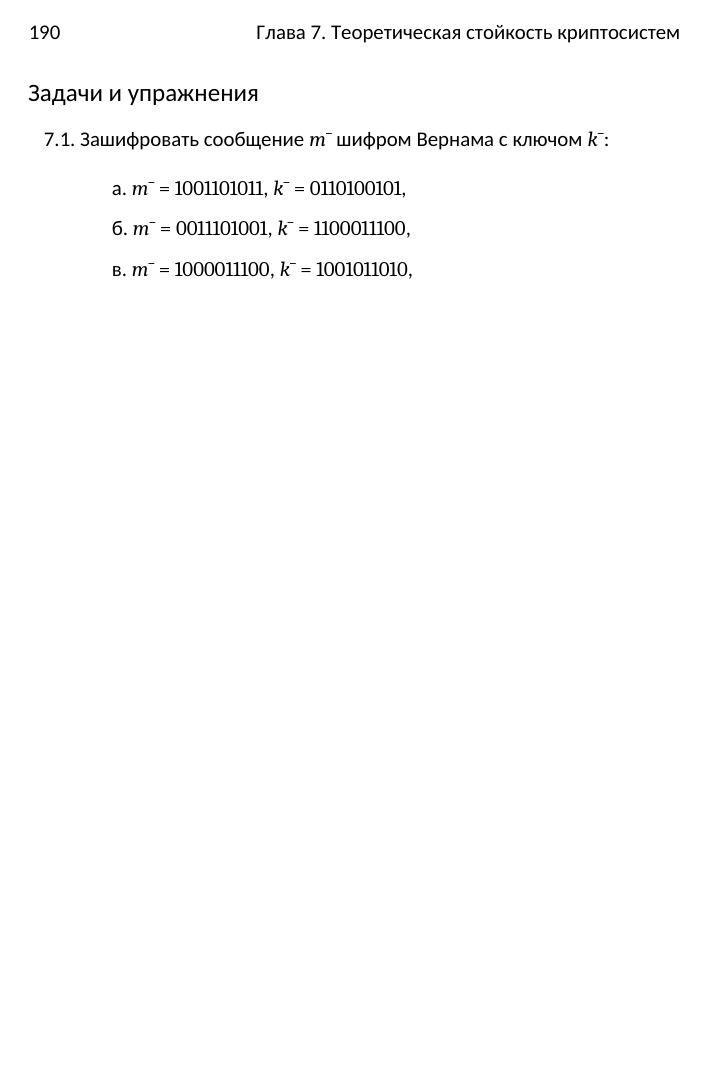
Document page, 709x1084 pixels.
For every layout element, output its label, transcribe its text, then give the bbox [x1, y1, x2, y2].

text в. m¯ = 1000011100, k¯ = 1001011010, [112, 256, 681, 281]
text 7.1. Зашифровать сообщение m¯ шифром Вернама с ключом k¯: [44, 126, 680, 151]
text а. m¯ = 1001101011, k¯ = 0110100101, [112, 175, 681, 200]
text б. m¯ = 0011101001, k¯ = 1100011100, [112, 215, 681, 241]
text Задачи и упражнения [28, 77, 681, 107]
